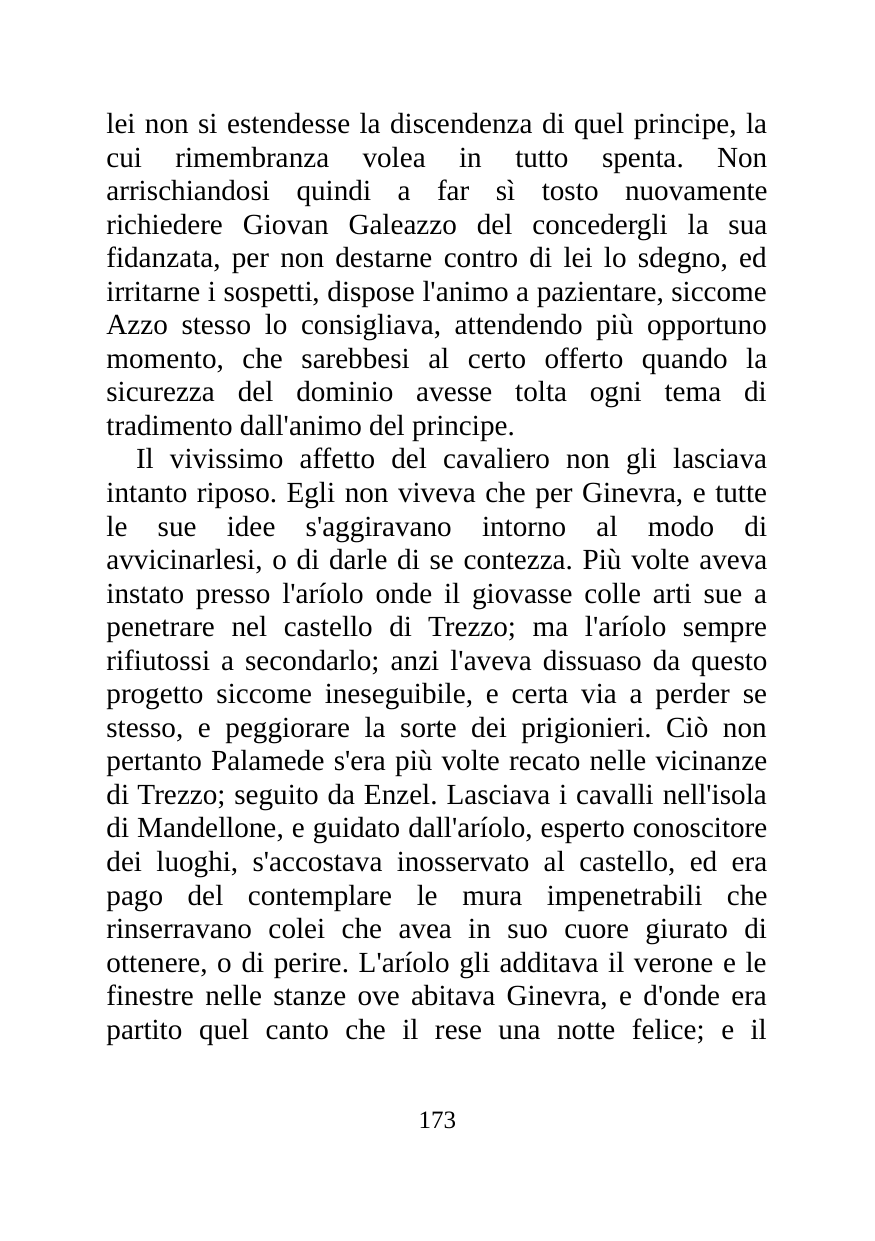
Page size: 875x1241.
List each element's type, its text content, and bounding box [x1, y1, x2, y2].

text lei non si estendesse la discendenza di quel principe, la cui rimembranza volea in tutto spenta. Non arrischiandosi quindi a far sì tosto nuovamente richiedere Giovan Galeazzo del concedergli la sua fidanzata, per non destarne contro di lei lo sdegno, ed irritarne i sospetti, dispose l'animo a pazientare, siccome Azzo stesso lo consigliava, attendendo più opportuno momento, che sarebbesi al certo offerto quando la sicurezza del dominio avesse tolta ogni tema di tradimento dall'animo del principe. [106, 106, 768, 442]
text Il vivissimo affetto del cavaliero non gli lasciava intanto riposo. Egli non viveva che per Ginevra, e tutte le sue idee s'aggiravano intorno al modo di avvicinarlesi, o di darle di se contezza. Più volte aveva instato presso l'aríolo onde il giovasse colle arti sue a penetrare nel castello di Trezzo; ma l'aríolo sempre rifiutossi a secondarlo; anzi l'aveva dissuaso da questo progetto siccome ineseguibile, e certa via a perder se stesso, e peggiorare la sorte dei prigionieri. Ciò non pertanto Palamede s'era più volte recato nelle vicinanze di Trezzo; seguito da Enzel. Lasciava i cavalli nell'isola di Mandellone, e guidato dall'aríolo, esperto conoscitore dei luoghi, s'accostava inosservato al castello, ed era pago del contemplare le mura impenetrabili che rinserravano colei che avea in suo cuore giurato di ottenere, o di perire. L'aríolo gli additava il verone e le finestre nelle stanze ove abitava Ginevra, e d'onde era partito quel canto che il rese una notte felice; e il [106, 442, 768, 1045]
